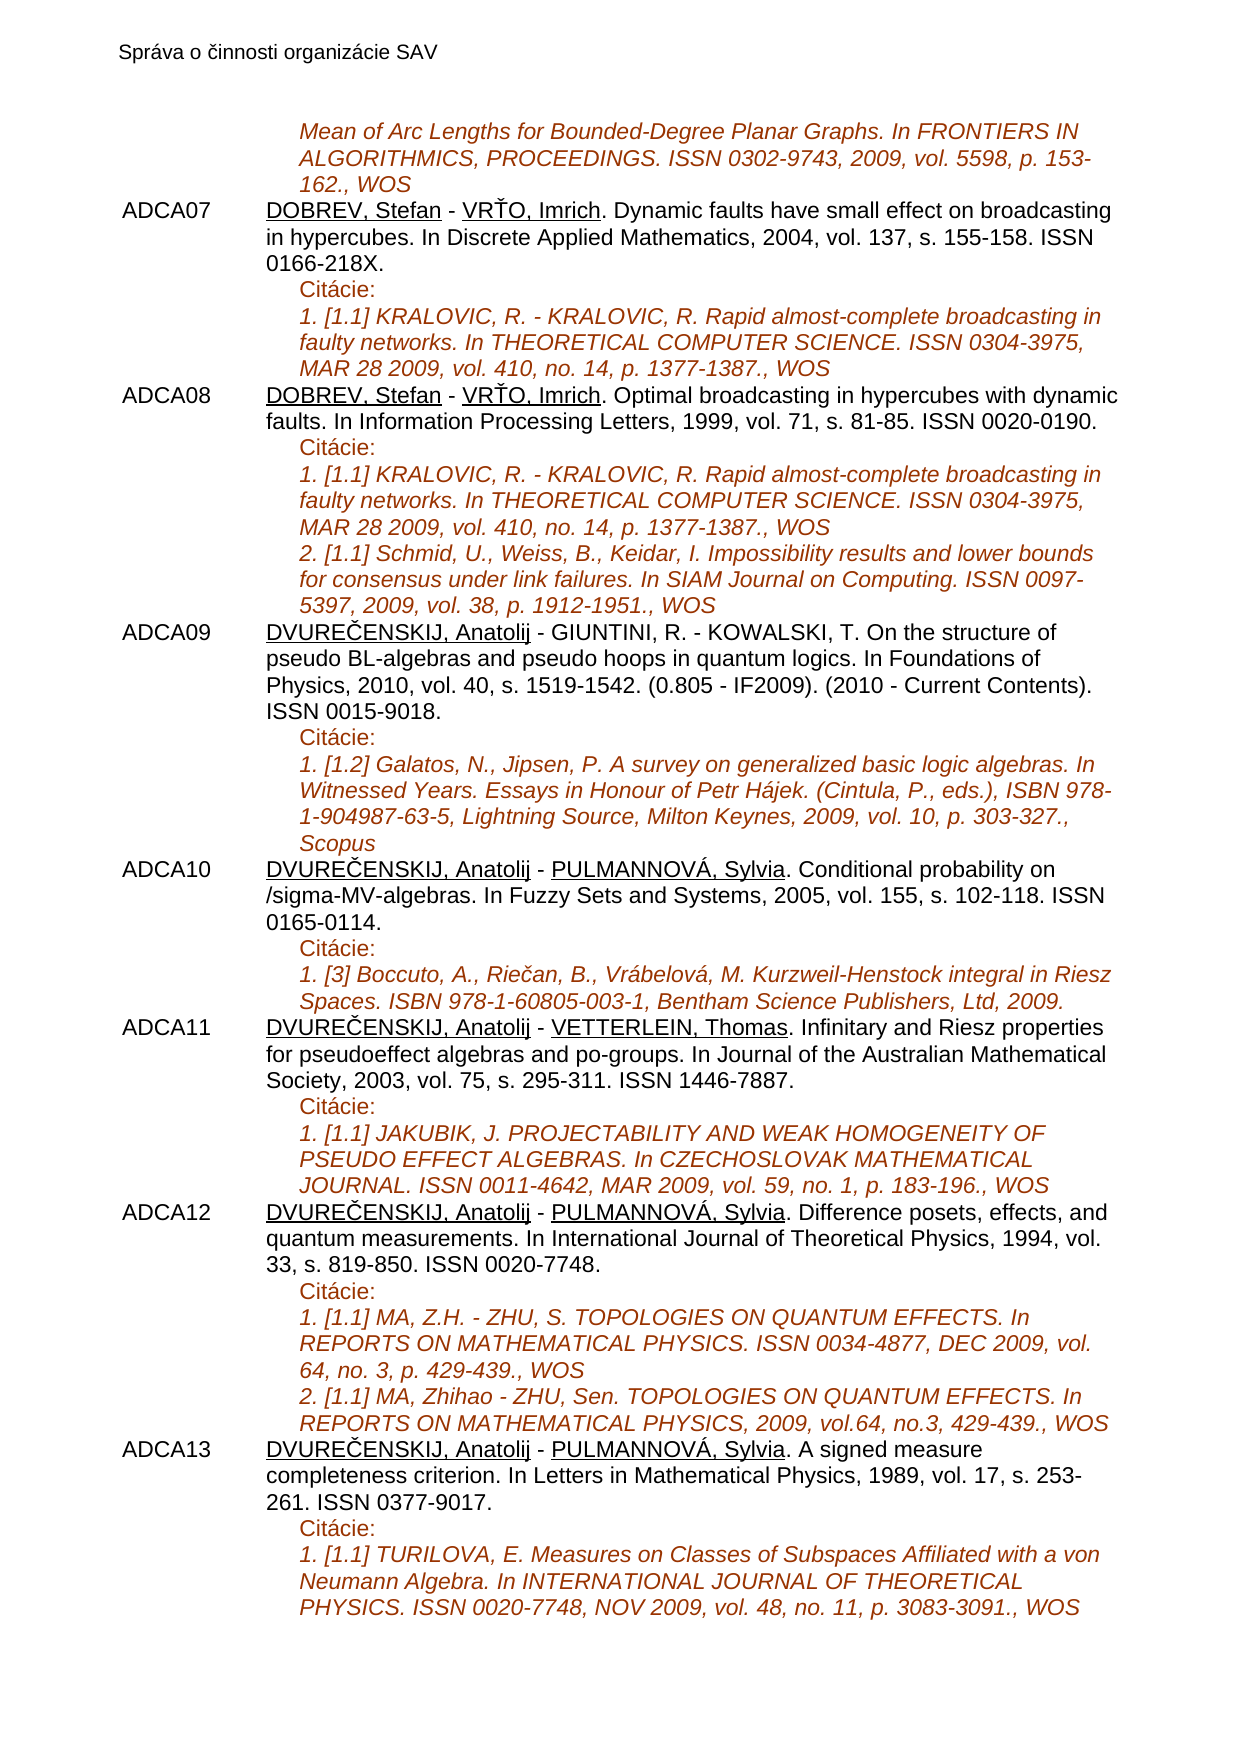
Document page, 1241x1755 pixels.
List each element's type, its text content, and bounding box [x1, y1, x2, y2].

table_cell 1. [1.2] Galatos, N., Jipsen, P. A survey on generalized basic logic algebras. In Witnessed Years. Essays in Honour of Petr Hájek. (Cintula, P., eds.), ISBN 978-1-904987-63-5, Lightning Source, Milton Keynes, 2009, vol. 10, p. 303-327., Scopus [122, 751, 1122, 856]
table_cell DVUREČENSKIJ, Anatolij - GIUNTINI, R. - KOWALSKI, T. On the structure of pseudo BL-algebras and pseudo hoops in quantum logics. In Foundations of Physics, 2010, vol. 40, s. 1519-1542. (0.805 - IF2009). (2010 - Current Contents). ISSN 0015-9018. [266, 619, 1122, 724]
table_cell 1. [1.1] MA, Z.H. - ZHU, S. TOPOLOGIES ON QUANTUM EFFECTS. In REPORTS ON MATHEMATICAL PHYSICS. ISSN 0034-4877, DEC 2009, vol. 64, no. 3, p. 429-439., WOS [122, 1304, 1122, 1383]
table_cell DVUREČENSKIJ, Anatolij - PULMANNOVÁ, Sylvia. Conditional probability on /sigma-MV-algebras. In Fuzzy Sets and Systems, 2005, vol. 155, s. 102-118. ISSN 0165-0114. [266, 856, 1122, 935]
table_cell 1. [1.1] KRALOVIC, R. - KRALOVIC, R. Rapid almost-complete broadcasting in faulty networks. In THEORETICAL COMPUTER SCIENCE. ISSN 0304-3975, MAR 28 2009, vol. 410, no. 14, p. 1377-1387., WOS [122, 461, 1122, 540]
table_cell Citácie: [122, 724, 1122, 751]
table_cell 2. [1.1] MA, Zhihao - ZHU, Sen. TOPOLOGIES ON QUANTUM EFFECTS. In REPORTS ON MATHEMATICAL PHYSICS, 2009, vol.64, no.3, 429-439., WOS [122, 1383, 1122, 1436]
table_cell 1. [1.1] TURILOVA, E. Measures on Classes of Subspaces Affiliated with a von Neumann Algebra. In INTERNATIONAL JOURNAL OF THEORETICAL PHYSICS. ISSN 0020-7748, NOV 2009, vol. 48, no. 11, p. 3083-3091., WOS [122, 1541, 1122, 1620]
table_cell Mean of Arc Lengths for Bounded-Degree Planar Graphs. In FRONTIERS IN ALGORITHMICS, PROCEEDINGS. ISSN 0302-9743, 2009, vol. 5598, p. 153-162., WOS [122, 118, 1122, 197]
table_cell DOBREV, Stefan - VRŤO, Imrich. Dynamic faults have small effect on broadcasting in hypercubes. In Discrete Applied Mathematics, 2004, vol. 137, s. 155-158. ISSN 0166-218X. [266, 197, 1122, 276]
table_cell ADCA09 [122, 619, 266, 724]
table_cell DOBREV, Stefan - VRŤO, Imrich. Optimal broadcasting in hypercubes with dynamic faults. In Information Processing Letters, 1999, vol. 71, s. 81-85. ISSN 0020-0190. [266, 382, 1122, 434]
table_cell Citácie: [122, 935, 1122, 961]
table_cell Citácie: [122, 1278, 1122, 1304]
table_cell Citácie: [122, 276, 1122, 303]
table_cell ADCA10 [122, 856, 266, 935]
table_cell DVUREČENSKIJ, Anatolij - VETTERLEIN, Thomas. Infinitary and Riesz properties for pseudoeffect algebras and po-groups. In Journal of the Australian Mathematical Society, 2003, vol. 75, s. 295-311. ISSN 1446-7887. [266, 1014, 1122, 1093]
table_cell ADCA08 [122, 382, 266, 434]
table_cell DVUREČENSKIJ, Anatolij - PULMANNOVÁ, Sylvia. Difference posets, effects, and quantum measurements. In International Journal of Theoretical Physics, 1994, vol. 33, s. 819-850. ISSN 0020-7748. [266, 1199, 1122, 1278]
table_cell DVUREČENSKIJ, Anatolij - PULMANNOVÁ, Sylvia. A signed measure completeness criterion. In Letters in Mathematical Physics, 1989, vol. 17, s. 253-261. ISSN 0377-9017. [266, 1436, 1122, 1515]
table_cell 1. [3] Boccuto, A., Riečan, B., Vrábelová, M. Kurzweil-Henstock integral in Riesz Spaces. ISBN 978-1-60805-003-1, Bentham Science Publishers, Ltd, 2009. [122, 961, 1122, 1014]
table_cell ADCA13 [122, 1436, 266, 1515]
table_cell ADCA12 [122, 1199, 266, 1278]
table_cell 1. [1.1] KRALOVIC, R. - KRALOVIC, R. Rapid almost-complete broadcasting in faulty networks. In THEORETICAL COMPUTER SCIENCE. ISSN 0304-3975, MAR 28 2009, vol. 410, no. 14, p. 1377-1387., WOS [122, 303, 1122, 382]
table_cell Citácie: [122, 1515, 1122, 1541]
table_cell ADCA07 [122, 197, 266, 276]
table_cell Citácie: [122, 434, 1122, 461]
table_cell 2. [1.1] Schmid, U., Weiss, B., Keidar, I. Impossibility results and lower bounds for consensus under link failures. In SIAM Journal on Computing. ISSN 0097-5397, 2009, vol. 38, p. 1912-1951., WOS [122, 540, 1122, 619]
table_cell ADCA11 [122, 1014, 266, 1093]
table_cell Citácie: [122, 1093, 1122, 1119]
table_cell 1. [1.1] JAKUBIK, J. PROJECTABILITY AND WEAK HOMOGENEITY OF PSEUDO EFFECT ALGEBRAS. In CZECHOSLOVAK MATHEMATICAL JOURNAL. ISSN 0011-4642, MAR 2009, vol. 59, no. 1, p. 183-196., WOS [122, 1120, 1122, 1199]
